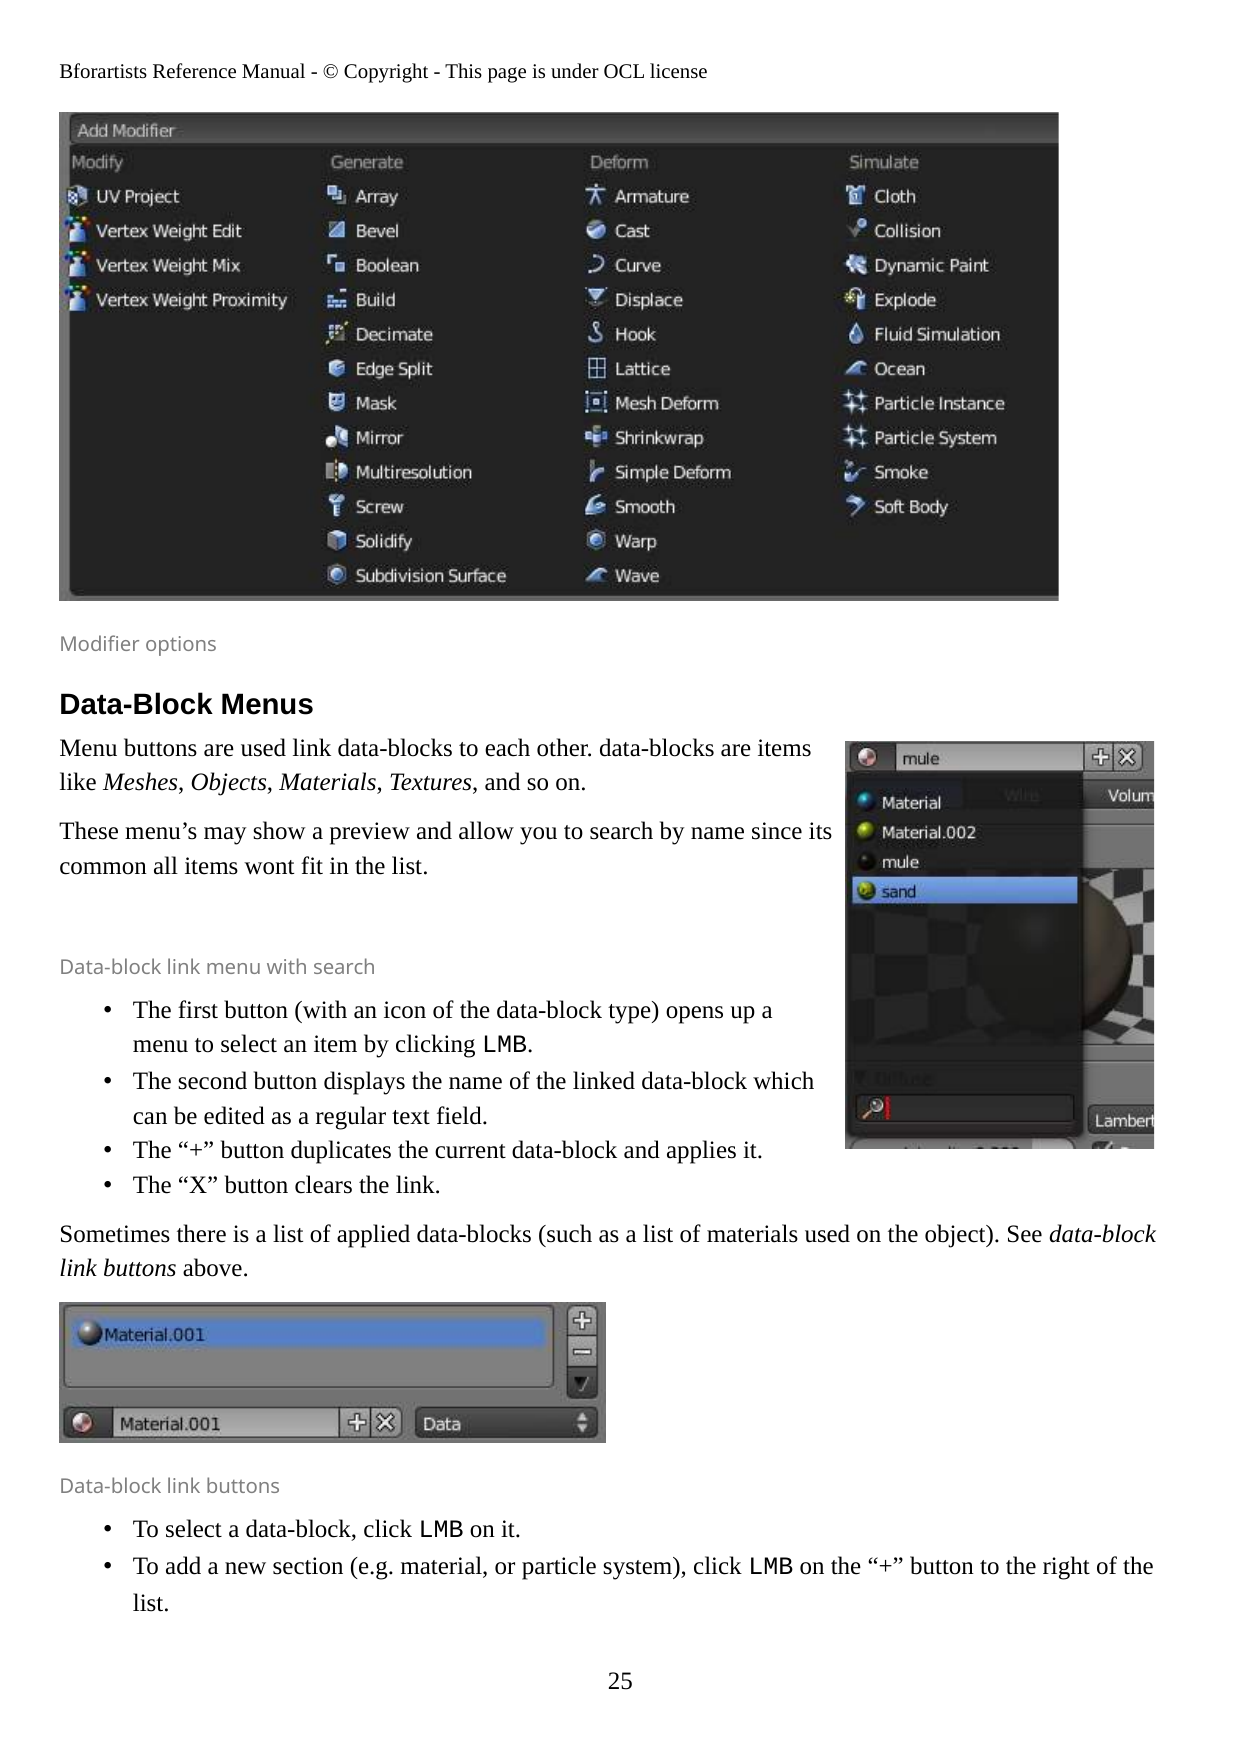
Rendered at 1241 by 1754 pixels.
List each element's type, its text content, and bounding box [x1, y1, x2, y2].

list To select a data-block, click LMB on it. [103, 1514, 1181, 1545]
list To add a new section (e.g. material, or particle system), click LMB on the “+” button to the right of the list. [103, 1551, 1181, 1617]
list The “+” button duplicates the current data-block and applies it. [103, 1135, 1181, 1164]
picture [59, 112, 1059, 601]
text Modifier options [59, 626, 1181, 657]
text Data-block link menu with search [59, 949, 833, 980]
picture [59, 1302, 606, 1443]
list The second button displays the name of the linked data-block which can be edited as a regular text field. [103, 1066, 833, 1129]
text Sometimes there is a list of applied data-blocks (such as a list of materials used on the object). See data-block link buttons above. [59, 1219, 1181, 1282]
text These menu’s may show a preview and allow you to search by name since its common all items wont fit in the list. [59, 816, 833, 879]
picture [845, 741, 1155, 1149]
text Menu buttons are used link data-blocks to each other. data-blocks are items like Meshes, Objects, Materials, Textures, and so on. [59, 733, 833, 796]
text Data-block link buttons [59, 1468, 1181, 1500]
subtitle Data-Block Menus [59, 687, 1181, 720]
subtitle [834, 731, 1166, 1161]
list The “X” button clears the link. [103, 1170, 1181, 1198]
list The first button (with an icon of the data-block type) opens up a menu to select an item by clicking LMB. [103, 995, 833, 1060]
